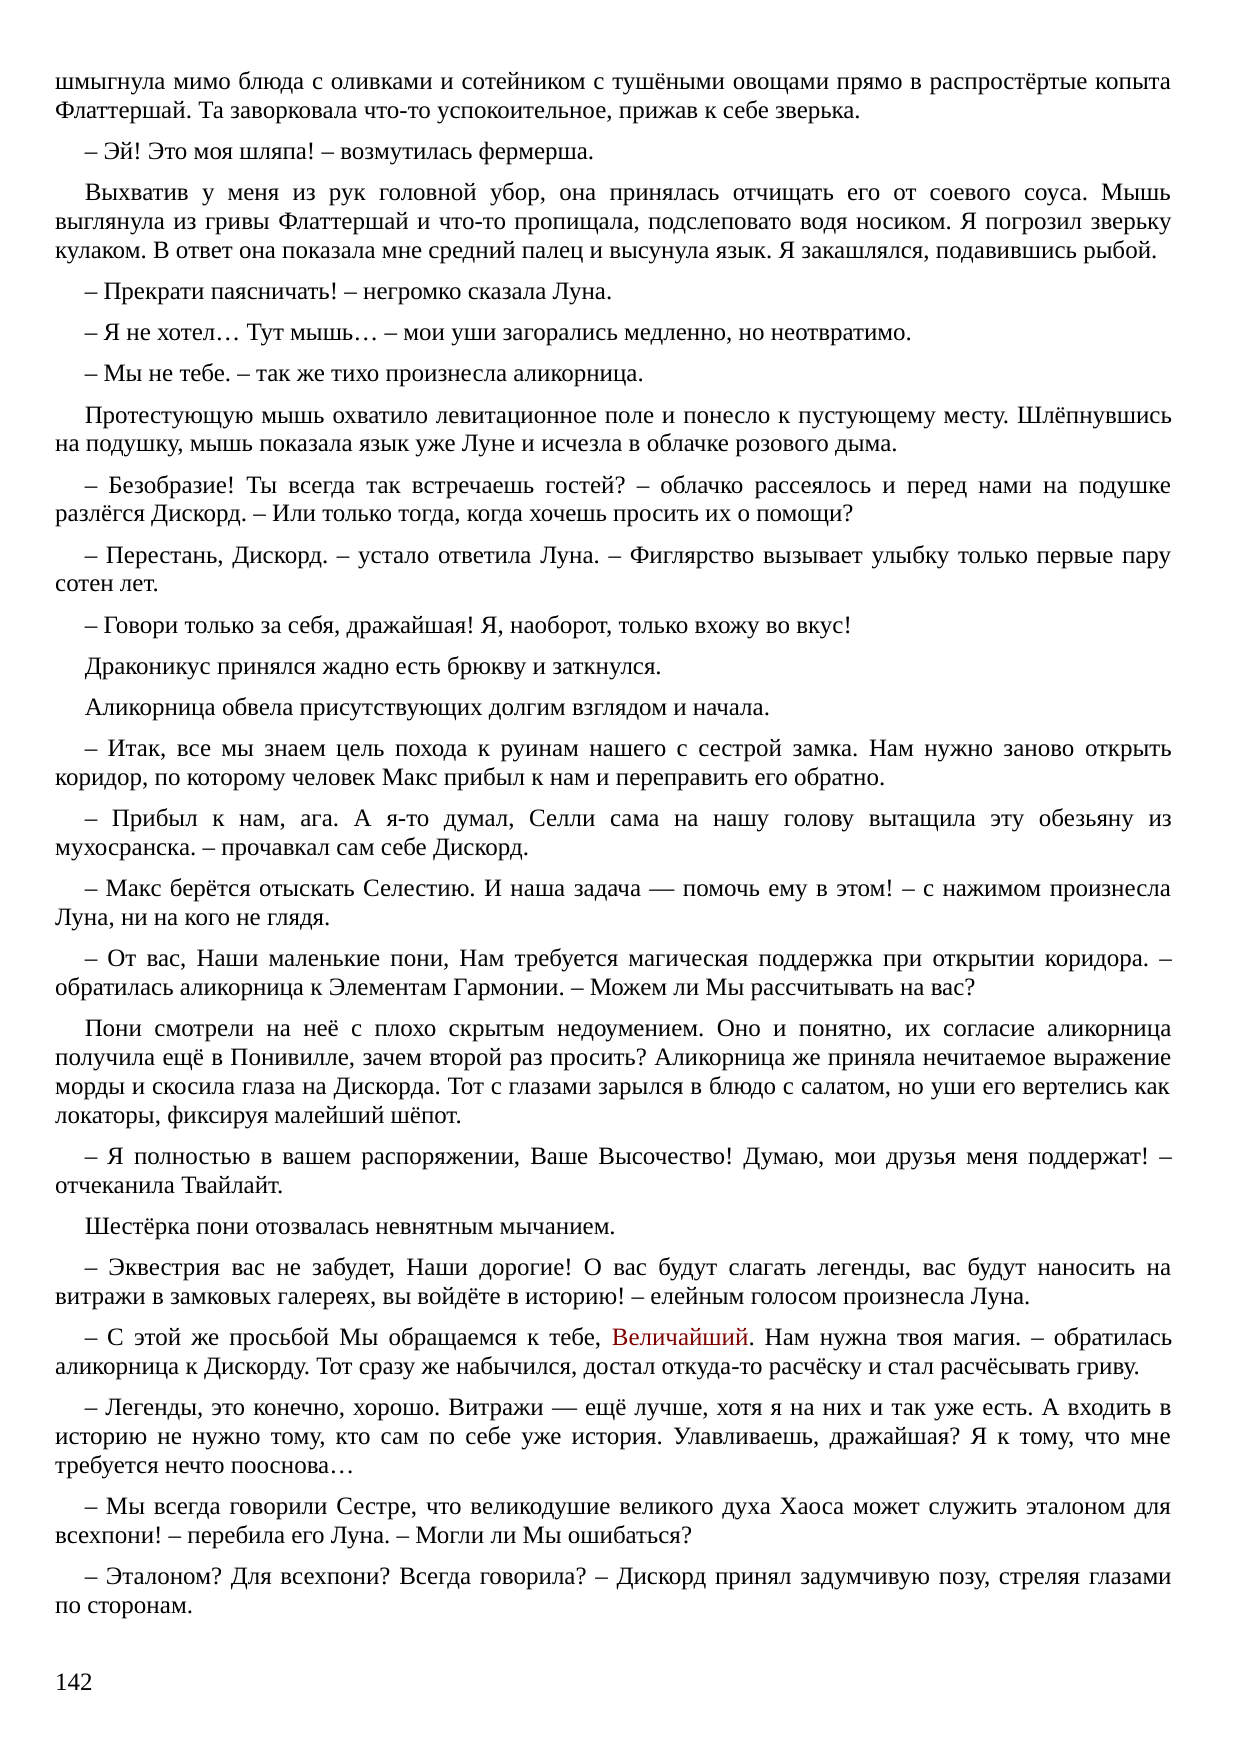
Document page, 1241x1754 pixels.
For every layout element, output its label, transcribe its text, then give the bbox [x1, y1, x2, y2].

text – Макс берётся отыскать Селестию. И наша задача — помочь ему в этом! – с нажимом произнесла Луна, ни на кого не глядя. [55, 873, 1173, 931]
text – Эй! Это моя шляпа! – возмутилась фермерша. [55, 136, 1173, 165]
text – Эквестрия вас не забудет, Наши дорогие! О вас будут слагать легенды, вас будут наносить на витражи в замковых галереях, вы войдёте в историю! – елейным голосом произнесла Луна. [55, 1252, 1173, 1310]
text – Безобразие! Ты всегда так встречаешь гостей? – облачко рассеялось и перед нами на подушке разлёгся Дискорд. – Или только тогда, когда хочешь просить их о помощи? [55, 470, 1173, 527]
text – Говори только за себя, дражайшая! Я, наоборот, только вхожу во вкус! [55, 610, 1173, 638]
text Аликорница обвела присутствующих долгим взглядом и начала. [55, 692, 1173, 721]
text Выхватив у меня из рук головной убор, она принялась отчищать его от соевого соуса. Мышь выглянула из гривы Флаттершай и что-то пропищала, подслеповато водя носиком. Я погрозил зверьку кулаком. В ответ она показала мне средний палец и высунула язык. Я закашлялся, подавившись рыбой. [55, 177, 1173, 263]
text Протестующую мышь охватило левитационное поле и понесло к пустующему месту. Шлёпнувшись на подушку, мышь показала язык уже Луне и исчезла в облачке розового дыма. [55, 400, 1173, 457]
text – От вас, Наши маленькие пони, Нам требуется магическая поддержка при открытии коридора. – обратилась аликорница к Элементам Гармонии. – Можем ли Мы рассчитывать на вас? [55, 943, 1173, 1001]
text – Мы всегда говорили Сестре, что великодушие великого духа Хаоса может служить эталоном для всехпони! – перебила его Луна. – Могли ли Мы ошибаться? [55, 1491, 1173, 1548]
text – С этой же просьбой Мы обращаемся к тебе, Величайший. Нам нужна твоя магия. – обратилась аликорница к Дискорду. Тот сразу же набычился, достал откуда-то расчёску и стал расчёсывать гриву. [55, 1322, 1173, 1380]
text – Итак, все мы знаем цель похода к руинам нашего с сестрой замка. Нам нужно заново открыть коридор, по которому человек Макс прибыл к нам и переправить его обратно. [55, 733, 1173, 791]
text Пони смотрели на неё с плохо скрытым недоумением. Оно и понятно, их согласие аликорница получила ещё в Понивилле, зачем второй раз просить? Аликорница же приняла нечитаемое выражение морды и скосила глаза на Дискорда. Тот с глазами зарылся в блюдо с салатом, но уши его вертелись как локаторы, фиксируя малейший шёпот. [55, 1013, 1173, 1128]
text – Перестань, Дискорд. – устало ответила Луна. – Фиглярство вызывает улыбку только первые пару сотен лет. [55, 540, 1173, 597]
text – Я не хотел… Тут мышь… – мои уши загорались медленно, но неотвратимо. [55, 317, 1173, 346]
text шмыгнула мимо блюда с оливками и сотейником с тушёными овощами прямо в распростёртые копыта Флаттершай. Та заворковала что-то успокоительное, прижав к себе зверька. [55, 66, 1173, 123]
text – Эталоном? Для всехпони? Всегда говорила? – Дискорд принял задумчивую позу, стреляя глазами по сторонам. [55, 1561, 1173, 1618]
text – Легенды, это конечно, хорошо. Витражи — ещё лучше, хотя я на них и так уже есть. А входить в историю не нужно тому, кто сам по себе уже история. Улавливаешь, дражайшая? Я к тому, что мне требуется нечто пооснова… [55, 1392, 1173, 1478]
text – Прекрати паясничать! – негромко сказала Луна. [55, 276, 1173, 305]
text Драконикус принялся жадно есть брюкву и заткнулся. [55, 651, 1173, 680]
text – Прибыл к нам, ага. А я-то думал, Селли сама на нашу голову вытащила эту обезьяну из мухосранска. – прочавкал сам себе Дискорд. [55, 803, 1173, 861]
text Шестёрка пони отозвалась невнятным мычанием. [55, 1211, 1173, 1240]
text – Я полностью в вашем распоряжении, Ваше Высочество! Думаю, мои друзья меня поддержат! – отчеканила Твайлайт. [55, 1141, 1173, 1198]
text – Мы не тебе. – так же тихо произнесла аликорница. [55, 358, 1173, 387]
